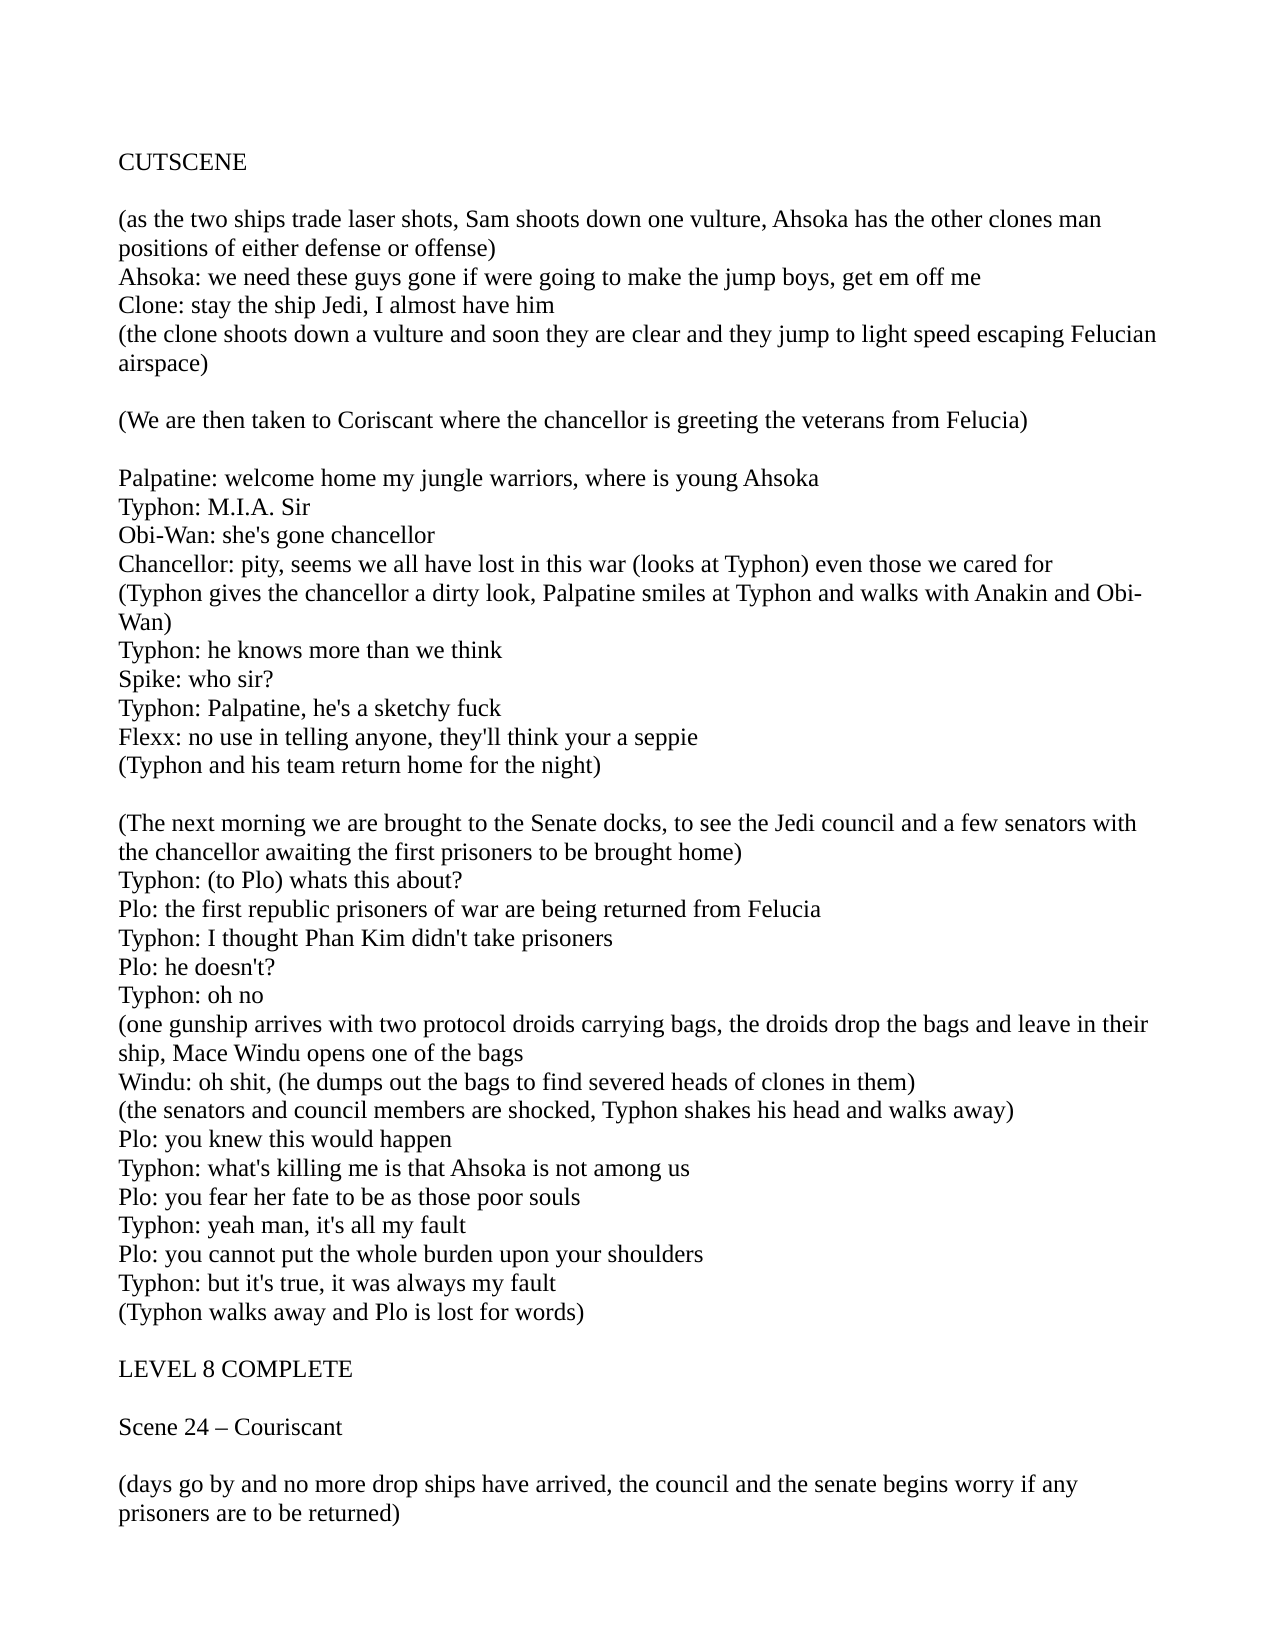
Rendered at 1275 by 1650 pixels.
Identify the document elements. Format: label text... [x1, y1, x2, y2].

text Windu: oh shit, (he dumps out the bags to find severed heads of clones in them) [118, 1067, 1157, 1096]
text (Typhon gives the chancellor a dirty look, Palpatine smiles at Typhon and walks with Anakin and Obi-Wan) [118, 578, 1157, 636]
text Spike: who sir? [118, 664, 1157, 693]
text Typhon: oh no [118, 981, 1157, 1009]
text Chancellor: pity, seems we all have lost in this war (looks at Typhon) even those we cared for [118, 549, 1157, 578]
text Plo: you fear her fate to be as those poor souls [118, 1182, 1157, 1211]
text Flexx: no use in telling anyone, they'll think your a seppie [118, 722, 1157, 751]
text CUTSCENE [118, 147, 1157, 176]
text Typhon: Palpatine, he's a sketchy fuck [118, 693, 1157, 722]
text Plo: you knew this would happen [118, 1124, 1157, 1153]
text Scene 24 – Couriscant [118, 1412, 1157, 1441]
text Plo: he doesn't? [118, 952, 1157, 981]
text Typhon: but it's true, it was always my fault [118, 1268, 1157, 1297]
text (days go by and no more drop ships have arrived, the council and the senate begins worry if any prisoners are to be returned) [118, 1469, 1157, 1527]
text Palpatine: welcome home my jungle warriors, where is young Ahsoka [118, 463, 1157, 492]
text Plo: you cannot put the whole burden upon your shoulders [118, 1239, 1157, 1268]
text (one gunship arrives with two protocol droids carrying bags, the droids drop the bags and leave in their ship, Mace Windu opens one of the bags [118, 1009, 1157, 1067]
text (Typhon and his team return home for the night) [118, 751, 1157, 779]
text (We are then taken to Coriscant where the chancellor is greeting the veterans from Felucia) [118, 406, 1157, 434]
text Typhon: he knows more than we think [118, 636, 1157, 664]
text (the senators and council members are shocked, Typhon shakes his head and walks away) [118, 1096, 1157, 1124]
text (Typhon walks away and Plo is lost for words) [118, 1297, 1157, 1326]
text Plo: the first republic prisoners of war are being returned from Felucia [118, 894, 1157, 923]
text Typhon: what's killing me is that Ahsoka is not among us [118, 1153, 1157, 1182]
text Clone: stay the ship Jedi, I almost have him [118, 291, 1157, 319]
text (The next morning we are brought to the Senate docks, to see the Jedi council and a few senators with the chancellor awaiting the first prisoners to be brought home) [118, 808, 1157, 866]
text Typhon: (to Plo) whats this about? [118, 866, 1157, 894]
text Ahsoka: we need these guys gone if were going to make the jump boys, get em off me [118, 262, 1157, 291]
text Obi-Wan: she's gone chancellor [118, 521, 1157, 549]
text Typhon: M.I.A. Sir [118, 492, 1157, 521]
text (the clone shoots down a vulture and soon they are clear and they jump to light speed escaping Felucian airspace) [118, 319, 1157, 377]
text (as the two ships trade laser shots, Sam shoots down one vulture, Ahsoka has the other clones man positions of either defense or offense) [118, 204, 1157, 262]
text LEVEL 8 COMPLETE [118, 1354, 1157, 1383]
text Typhon: yeah man, it's all my fault [118, 1211, 1157, 1239]
text Typhon: I thought Phan Kim didn't take prisoners [118, 923, 1157, 952]
